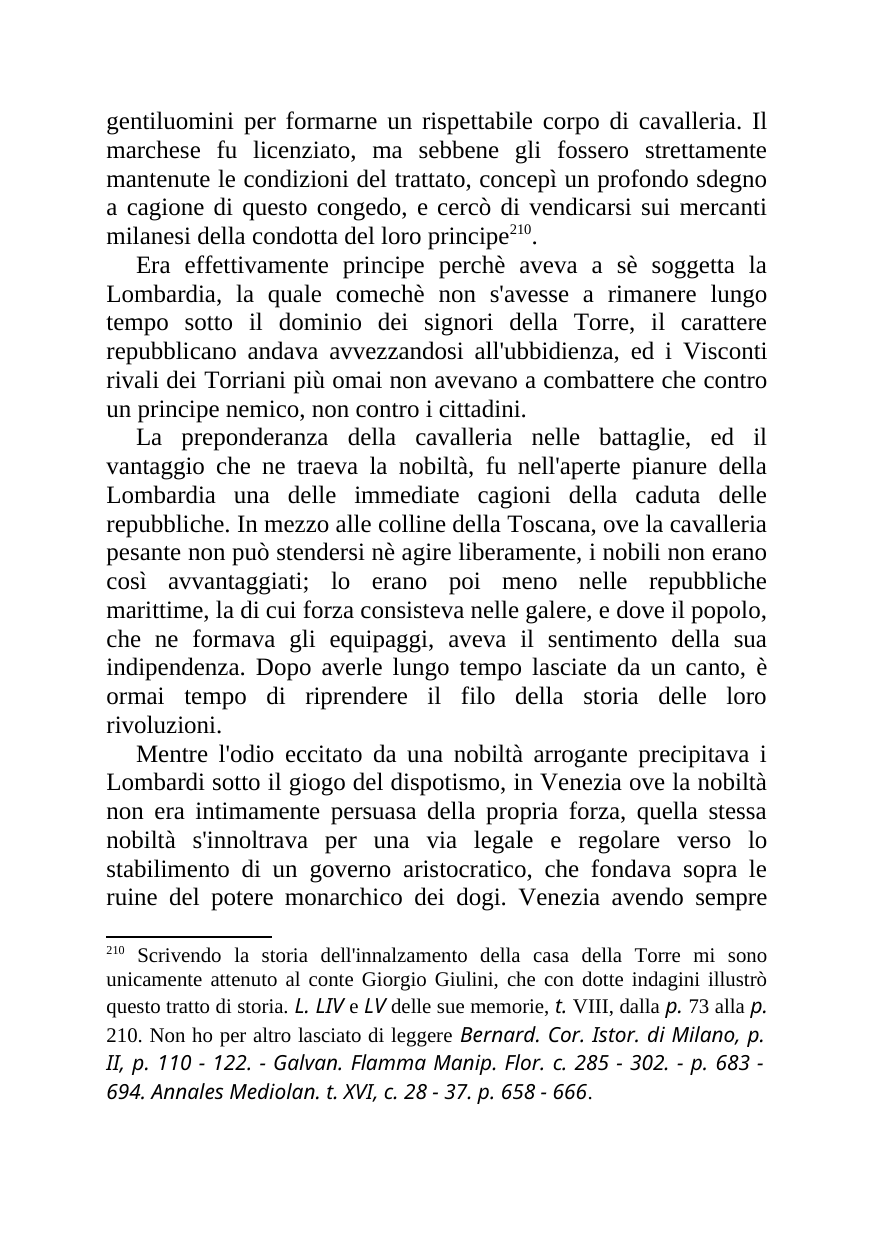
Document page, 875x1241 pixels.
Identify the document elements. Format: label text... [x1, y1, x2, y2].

text Scrivendo la storia dell'innalzamento della casa della Torre mi sono unicamente attenuto al conte Giorgio Giulini, che con dotte indagini illustrò questo tratto di storia. L. LIV e LV delle sue memorie, t. VIII, dalla p. 73 alla p. 210. Non ho per altro lasciato di leggere Bernard. Cor. Istor. di Milano, p. II, p. 110 - 122. - Galvan. Flamma Manip. Flor. c. 285 - 302. - p. 683 - 694. Annales Mediolan. t. XVI, c. 28 - 37. p. 658 - 666. [106, 943, 768, 1105]
text Mentre l'odio eccitato da una nobiltà arrogante precipitava i Lombardi sotto il giogo del dispotismo, in Venezia ove la nobiltà non era intimamente persuasa della propria forza, quella stessa nobiltà s'innoltrava per una via legale e regolare verso lo stabilimento di un governo aristocratico, che fondava sopra le ruine del potere monarchico dei dogi. Venezia avendo sempre [106, 739, 768, 911]
text gentiluomini per formarne un rispettabile corpo di cavalleria. Il marchese fu licenziato, ma sebbene gli fossero strettamente mantenute le condizioni del trattato, concepì un profondo sdegno a cagione di questo congedo, e cercò di vendicarsi sui mercanti milanesi della condotta del loro principe. [106, 106, 768, 250]
text La preponderanza della cavalleria nelle battaglie, ed il vantaggio che ne traeva la nobiltà, fu nell'aperte pianure della Lombardia una delle immediate cagioni della caduta delle repubbliche. In mezzo alle colline della Toscana, ove la cavalleria pesante non può stendersi nè agire liberamente, i nobili non erano così avvantaggiati; lo erano poi meno nelle repubbliche marittime, la di cui forza consisteva nelle galere, e dove il popolo, che ne formava gli equipaggi, aveva il sentimento della sua indipendenza. Dopo averle lungo tempo lasciate da un canto, è ormai tempo di riprendere il filo della storia delle loro rivoluzioni. [106, 422, 768, 739]
text Era effettivamente principe perchè aveva a sè soggetta la Lombardia, la quale comechè non s'avesse a rimanere lungo tempo sotto il dominio dei signori della Torre, il carattere repubblicano andava avvezzandosi all'ubbidienza, ed i Visconti rivali dei Torriani più omai non avevano a combattere che contro un principe nemico, non contro i cittadini. [106, 250, 768, 422]
